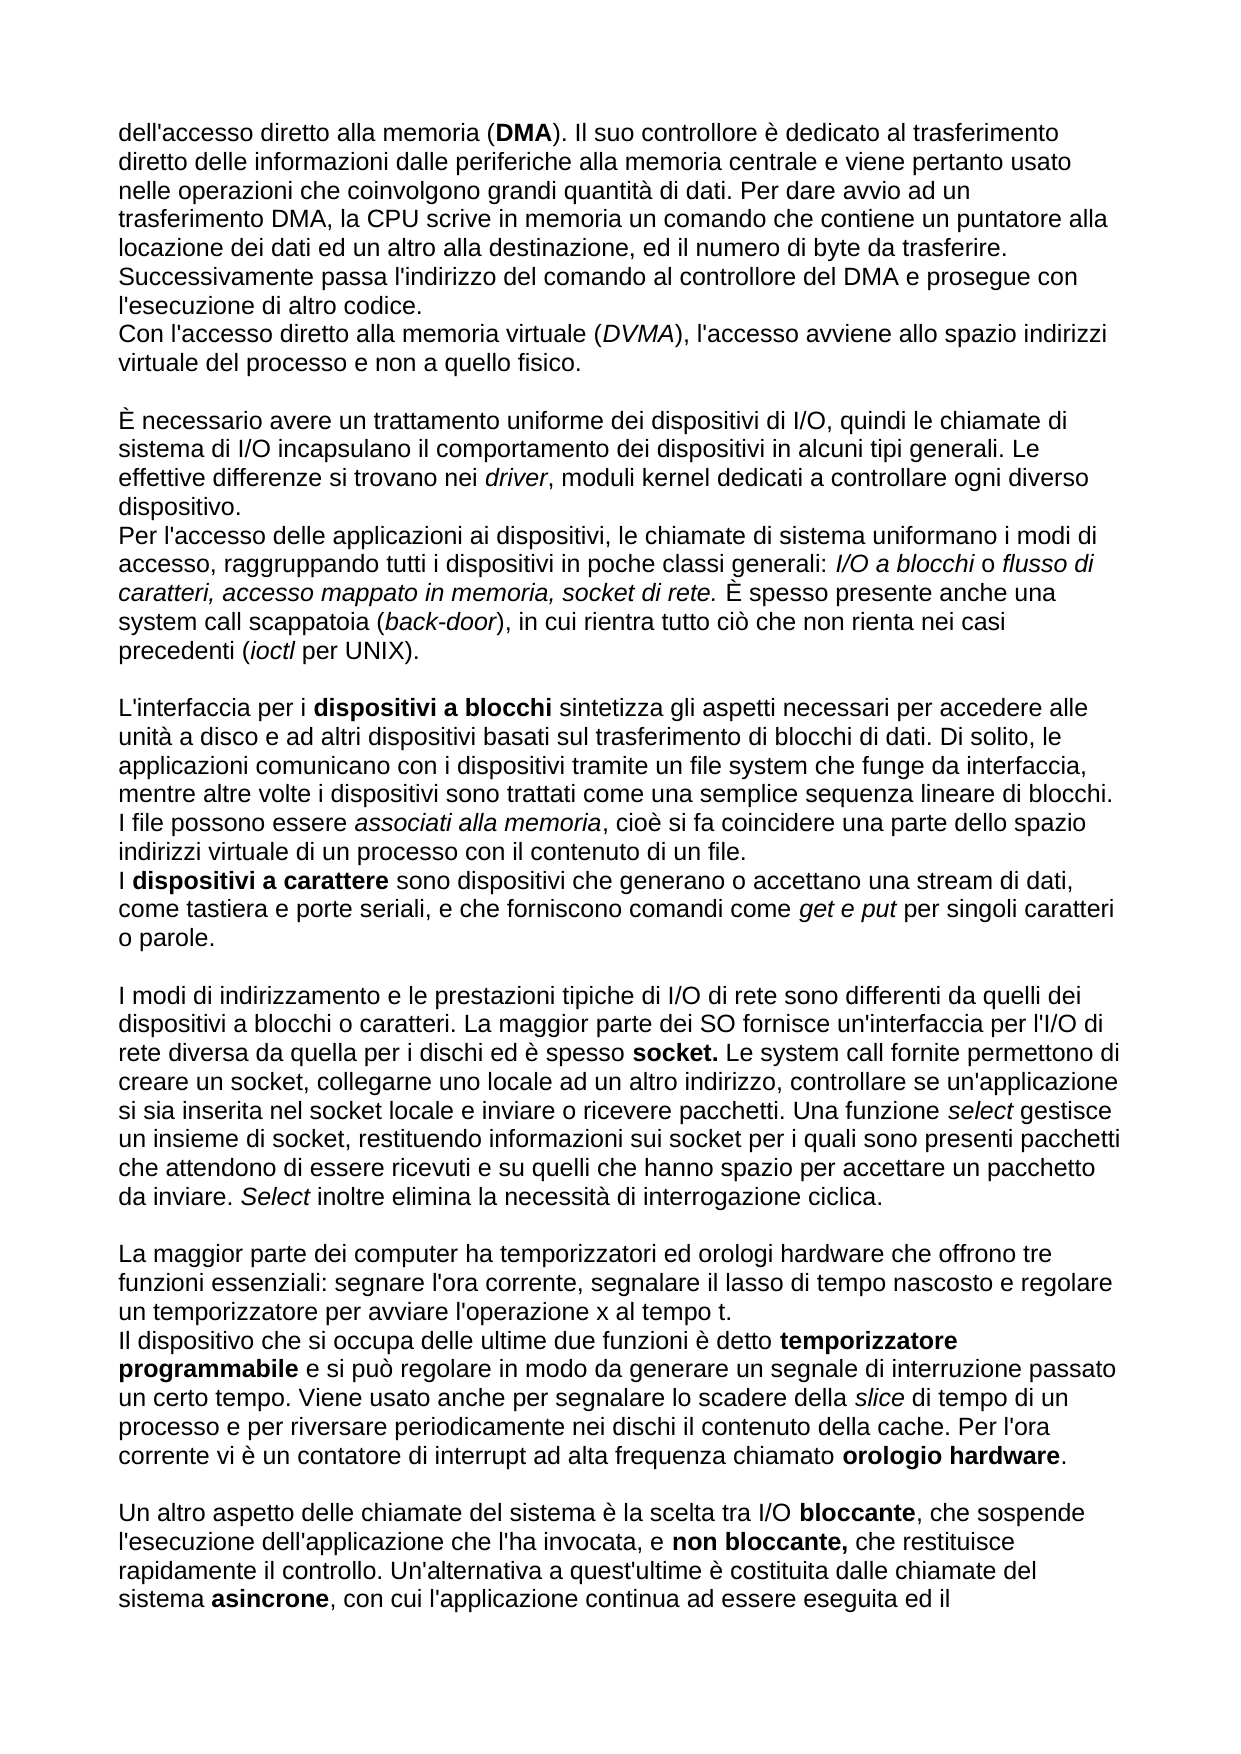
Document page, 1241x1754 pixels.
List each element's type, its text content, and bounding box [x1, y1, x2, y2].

text La maggior parte dei computer ha temporizzatori ed orologi hardware che offrono tre funzioni essenziali: segnare l'ora corrente, segnalare il lasso di tempo nascosto e regolare un temporizzatore per avviare l'operazione x al tempo t. [118, 1239, 1122, 1326]
text È necessario avere un trattamento uniforme dei dispositivi di I/O, quindi le chiamate di sistema di I/O incapsulano il comportamento dei dispositivi in alcuni tipi generali. Le effettive differenze si trovano nei driver, moduli kernel dedicati a controllare ogni diverso dispositivo. [118, 406, 1122, 521]
text I modi di indirizzamento e le prestazioni tipiche di I/O di rete sono differenti da quelli dei dispositivi a blocchi o caratteri. La maggior parte dei SO fornisce un'interfaccia per l'I/O di rete diversa da quella per i dischi ed è spesso socket. Le system call fornite permettono di creare un socket, collegarne uno locale ad un altro indirizzo, controllare se un'applicazione si sia inserita nel socket locale e inviare o ricevere pacchetti. Una funzione select gestisce un insieme di socket, restituendo informazioni sui socket per i quali sono presenti pacchetti che attendono di essere ricevuti e su quelli che hanno spazio per accettare un pacchetto da inviare. Select inoltre elimina la necessità di interrogazione ciclica. [118, 981, 1122, 1211]
text Con l'accesso diretto alla memoria virtuale (DVMA), l'accesso avviene allo spazio indirizzi virtuale del processo e non a quello fisico. [118, 319, 1122, 377]
text dell'accesso diretto alla memoria (DMA). Il suo controllore è dedicato al trasferimento diretto delle informazioni dalle periferiche alla memoria centrale e viene pertanto usato nelle operazioni che coinvolgono grandi quantità di dati. Per dare avvio ad un trasferimento DMA, la CPU scrive in memoria un comando che contiene un puntatore alla locazione dei dati ed un altro alla destinazione, ed il numero di byte da trasferire. Successivamente passa l'indirizzo del comando al controllore del DMA e prosegue con l'esecuzione di altro codice. [118, 118, 1122, 319]
text I dispositivi a carattere sono dispositivi che generano o accettano una stream di dati, come tastiera e porte seriali, e che forniscono comandi come get e put per singoli caratteri o parole. [118, 866, 1122, 952]
text Per l'accesso delle applicazioni ai dispositivi, le chiamate di sistema uniformano i modi di accesso, raggruppando tutti i dispositivi in poche classi generali: I/O a blocchi o flusso di caratteri, accesso mappato in memoria, socket di rete. È spesso presente anche una system call scappatoia (back-door), in cui rientra tutto ciò che non rienta nei casi precedenti (ioctl per UNIX). [118, 521, 1122, 664]
text L'interfaccia per i dispositivi a blocchi sintetizza gli aspetti necessari per accedere alle unità a disco e ad altri dispositivi basati sul trasferimento di blocchi di dati. Di solito, le applicazioni comunicano con i dispositivi tramite un file system che funge da interfaccia, mentre altre volte i dispositivi sono trattati come una semplice sequenza lineare di blocchi. I file possono essere associati alla memoria, cioè si fa coincidere una parte dello spazio indirizzi virtuale di un processo con il contenuto di un file. [118, 693, 1122, 866]
text Un altro aspetto delle chiamate del sistema è la scelta tra I/O bloccante, che sospende l'esecuzione dell'applicazione che l'ha invocata, e non bloccante, che restituisce rapidamente il controllo. Un'alternativa a quest'ultime è costituita dalle chiamate del sistema asincrone, con cui l'applicazione continua ad essere eseguita ed il [118, 1498, 1122, 1613]
text Il dispositivo che si occupa delle ultime due funzioni è detto temporizzatore programmabile e si può regolare in modo da generare un segnale di interruzione passato un certo tempo. Viene usato anche per segnalare lo scadere della slice di tempo di un processo e per riversare periodicamente nei dischi il contenuto della cache. Per l'ora corrente vi è un contatore di interrupt ad alta frequenza chiamato orologio hardware. [118, 1326, 1122, 1469]
